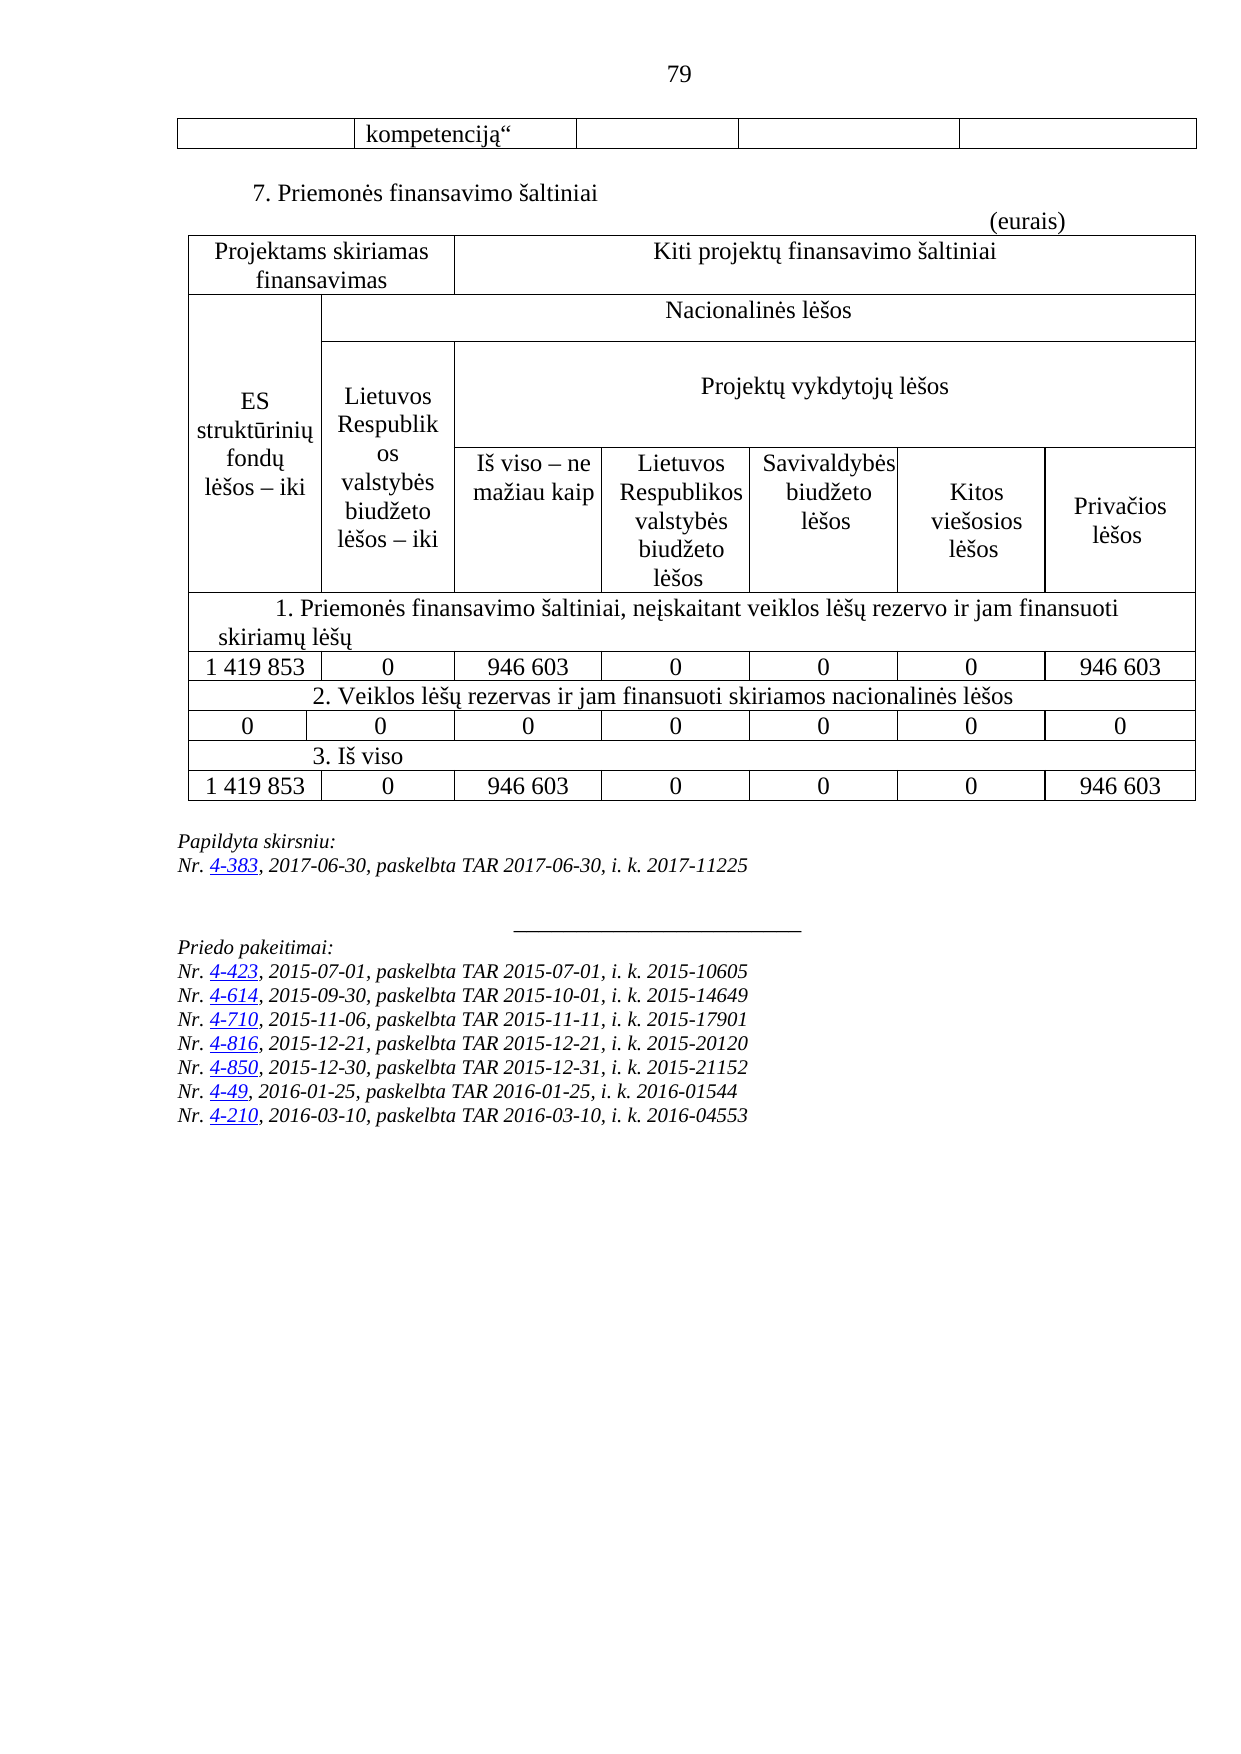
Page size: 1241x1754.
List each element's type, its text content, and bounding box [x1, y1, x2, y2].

text Nr. 4-383, 2017-06-30, paskelbta TAR 2017-06-30, i. k. 2017-11225 [177, 853, 1181, 877]
table_cell 946 603 [455, 771, 601, 799]
table_cell [739, 119, 959, 148]
table_cell 0 [750, 652, 897, 680]
table_cell 0 [898, 711, 1044, 740]
text Nr. 4-49, 2016-01-25, paskelbta TAR 2016-01-25, i. k. 2016-01544 [177, 1079, 1181, 1103]
table_cell Iš viso – ne mažiau kaip [455, 448, 601, 592]
text Papildyta skirsniu: [177, 829, 1181, 853]
text (eurais) [177, 206, 1181, 235]
table_cell 0 [602, 771, 749, 799]
text Nr. 4-710, 2015-11-06, paskelbta TAR 2015-11-11, i. k. 2015-17901 [177, 1007, 1181, 1031]
table_cell 0 [602, 652, 749, 680]
table_cell Privačios lėšos [1046, 448, 1195, 592]
text Nr. 4-816, 2015-12-21, paskelbta TAR 2015-12-21, i. k. 2015-20120 [177, 1031, 1181, 1055]
table_header Kiti projektų finansavimo šaltiniai [455, 236, 1195, 294]
table_cell 1. Priemonės finansavimo šaltiniai, neįskaitant veiklos lėšų rezervo ir jam finansuoti skiriamų lėšų [189, 593, 1195, 651]
table_cell 0 [602, 711, 749, 740]
table_cell 946 603 [455, 652, 601, 680]
table_cell 0 [189, 711, 306, 740]
table_cell 1 419 853 [189, 771, 321, 799]
table_cell 2. Veiklos lėšų rezervas ir jam finansuoti skiriamos nacionalinės lėšos [189, 681, 1195, 710]
table_cell 1 419 853 [189, 652, 321, 680]
table_cell Nacionalinės lėšos [322, 295, 1195, 341]
text 7. Priemonės finansavimo šaltiniai [252, 178, 1181, 206]
text Nr. 4-210, 2016-03-10, paskelbta TAR 2016-03-10, i. k. 2016-04553 [177, 1103, 1181, 1127]
table_cell [960, 119, 1196, 148]
table_cell [577, 119, 738, 148]
table_cell 0 [455, 711, 601, 740]
text Nr. 4-614, 2015-09-30, paskelbta TAR 2015-10-01, i. k. 2015-14649 [177, 983, 1181, 1007]
table_cell 0 [322, 652, 454, 680]
table_cell 0 [750, 711, 897, 740]
table_cell Projektų vykdytojų lėšos [455, 342, 1195, 447]
text Priedo pakeitimai: [177, 935, 1181, 959]
table_cell ES struktūrinių fondų lėšos – iki [189, 295, 321, 592]
table_cell 0 [1046, 711, 1195, 740]
table_cell 3. Iš viso [189, 741, 1195, 770]
table_cell Lietuvos Respublikos valstybės biudžeto lėšos [602, 448, 749, 592]
text Nr. 4-423, 2015-07-01, paskelbta TAR 2015-07-01, i. k. 2015-10605 [177, 959, 1181, 983]
table_cell [178, 119, 354, 148]
table_cell Lietuvos Respublikos valstybės biudžeto lėšos – iki [322, 342, 454, 592]
table_cell 0 [322, 771, 454, 799]
table_cell kompetenciją“ [355, 119, 576, 148]
table_cell 0 [898, 652, 1044, 680]
table_cell 946 603 [1046, 652, 1195, 680]
text Nr. 4-850, 2015-12-30, paskelbta TAR 2015-12-31, i. k. 2015-21152 [177, 1055, 1181, 1079]
table_header Projektams skiriamas finansavimas [189, 236, 454, 294]
table_cell 0 [898, 771, 1044, 799]
table_cell 946 603 [1046, 771, 1195, 799]
table_cell 0 [750, 771, 897, 799]
table_cell Savivaldybės biudžeto lėšos [750, 448, 897, 592]
text _______________________ [177, 906, 904, 935]
table_cell 0 [307, 711, 454, 740]
table_cell Kitos viešosios lėšos [898, 448, 1044, 592]
